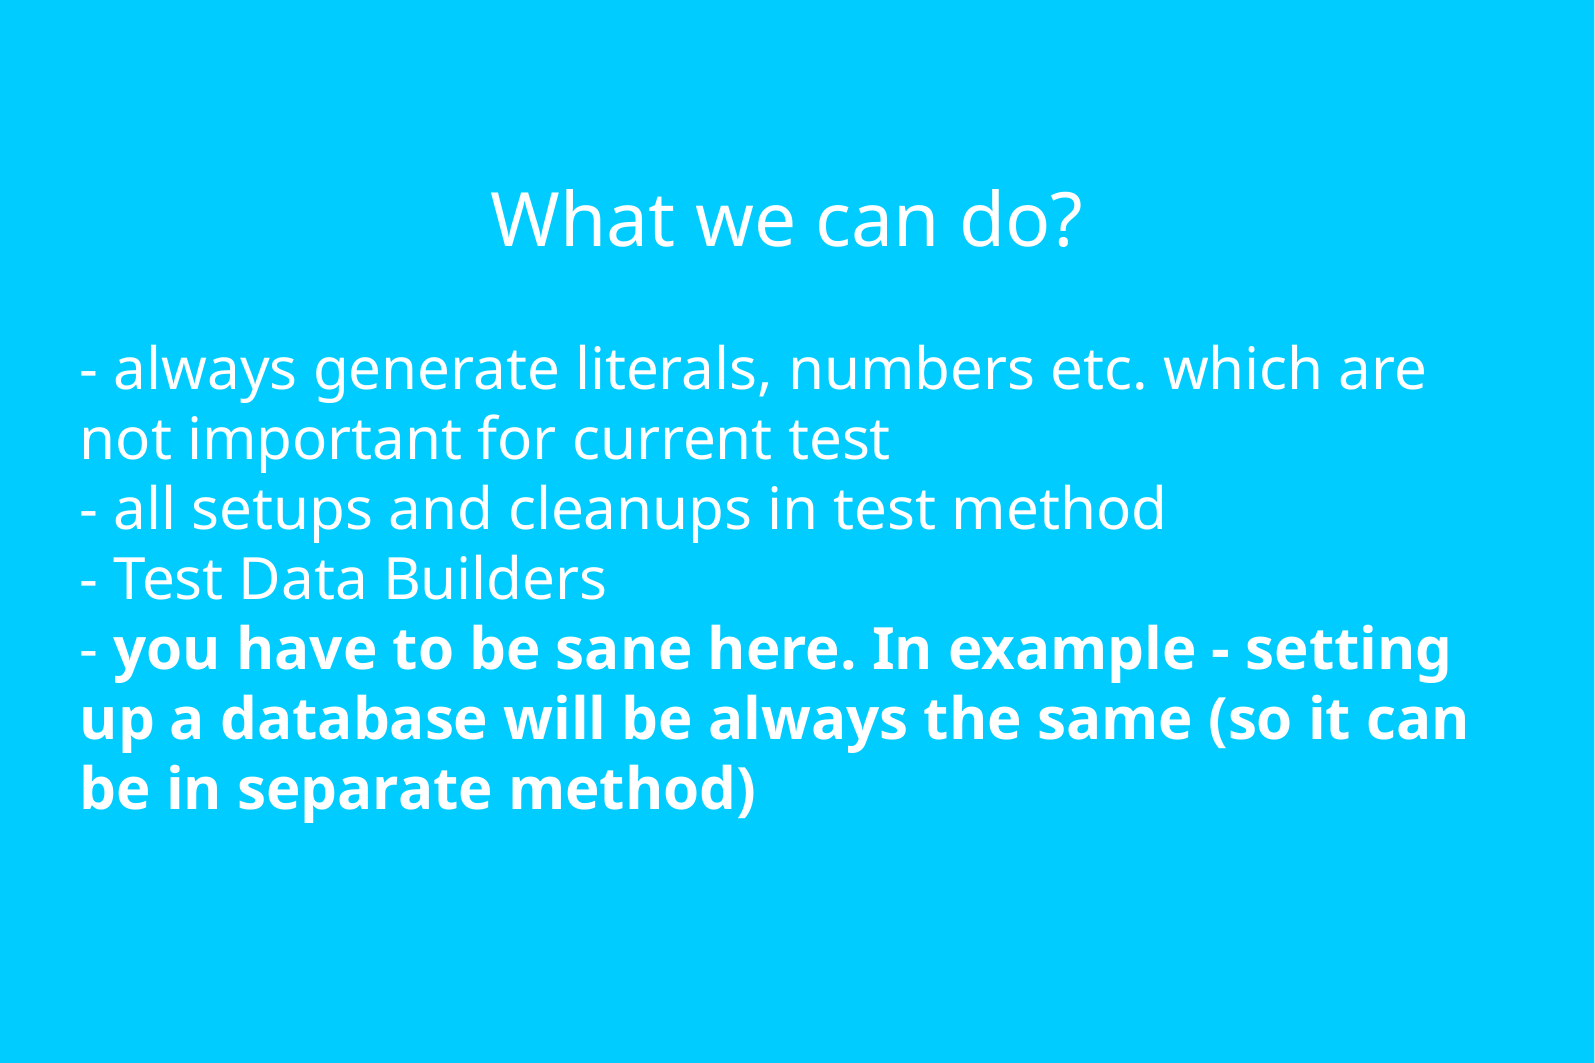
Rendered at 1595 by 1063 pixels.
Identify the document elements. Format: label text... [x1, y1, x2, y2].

text_box What we can do? - always generate literals, numbers etc. which are not important for current test - all setups and cleanups in test method - Test Data Builders - you have to be sane here. In example - setting up a database will be always the same (so it can be in separate method) [79, 42, 1515, 951]
